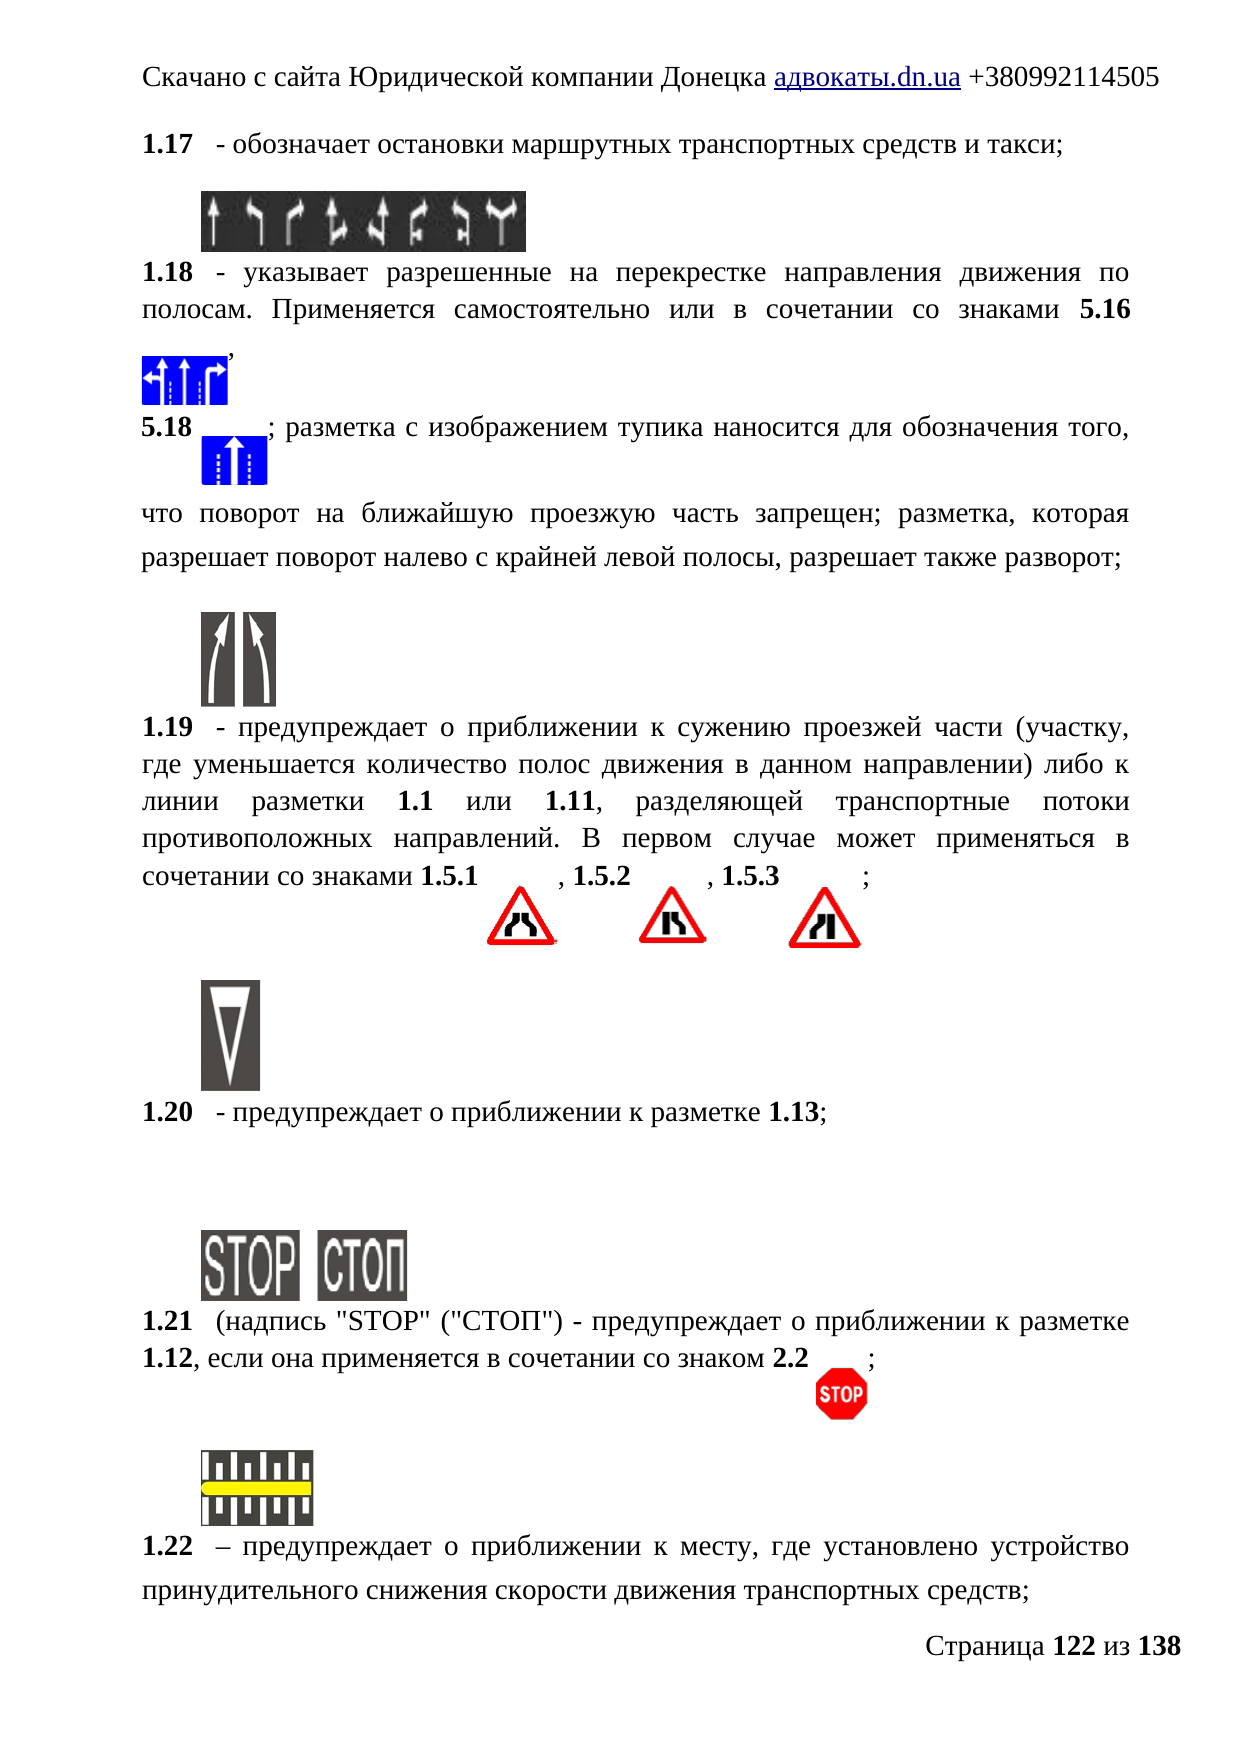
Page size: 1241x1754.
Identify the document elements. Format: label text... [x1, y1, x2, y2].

list - указывает разрешенные на перекрестке направления движения по полосам. Применяется самостоятельно или в сочетании со знаками 5.16 , [142, 254, 1130, 404]
list - предупреждает о приближении к сужению проезжей части (участку, где уменьшается количество полос движения в данном направлении) либо к линии разметки 1.1 или 1.11, разделяющей транспортные потоки противоположных направлений. В первом случае может применяться в сочетании со знаками 1.5.1 , 1.5.2 , 1.5.3 ; [142, 709, 1130, 949]
text 5.18 ; разметка с изображением тупика наносится для обозначения того, что поворот на ближайшую проезжую часть запрещен; разметка, которая разрешает поворот налево с крайней левой полосы, разрешает также разворот; [141, 409, 1130, 573]
list – предупреждает о приближении к месту, где установлено устройство принудительного снижения скорости движения транспортных средств; [142, 1528, 1130, 1606]
list (надпись "STOP" ("СТОП") - предупреждает о приближении к разметке 1.12, если она применяется в сочетании со знаком 2.2 ; [142, 1303, 1130, 1419]
list - обозначает остановки маршрутных транспортных средств и такси; [142, 126, 1130, 160]
list - предупреждает о приближении к разметке 1.13; [142, 1094, 1130, 1127]
